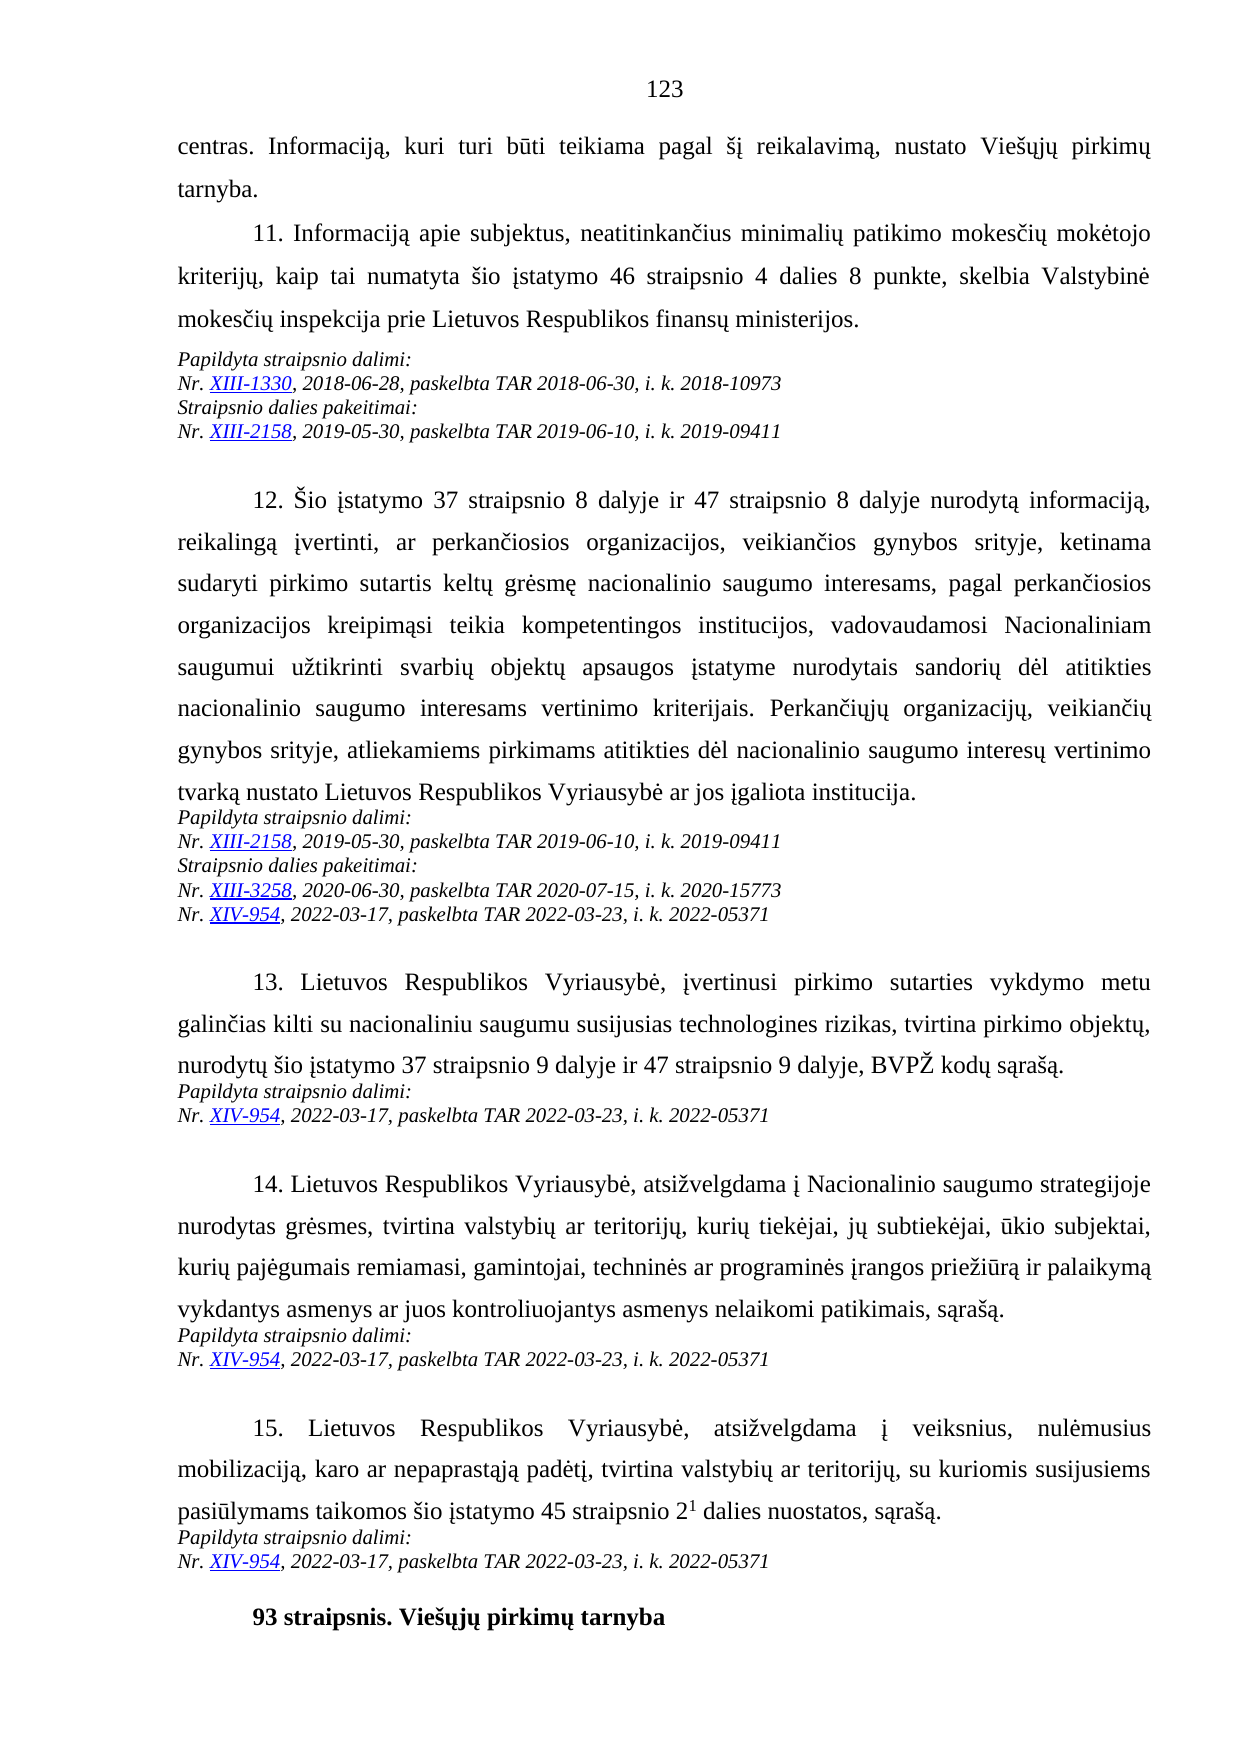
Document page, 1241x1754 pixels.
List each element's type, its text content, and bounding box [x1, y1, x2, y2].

text Straipsnio dalies pakeitimai: [177, 395, 1152, 419]
text Nr. XIII-1330, 2018-06-28, paskelbta TAR 2018-06-30, i. k. 2018-10973 [177, 371, 1152, 395]
text Nr. XIV-954, 2022-03-17, paskelbta TAR 2022-03-23, i. k. 2022-05371 [177, 1103, 1152, 1127]
text Nr. XIII-2158, 2019-05-30, paskelbta TAR 2019-06-10, i. k. 2019-09411 [177, 829, 1152, 853]
text Papildyta straipsnio dalimi: [177, 1079, 1152, 1103]
text Nr. XIII-3258, 2020-06-30, paskelbta TAR 2020-07-15, i. k. 2020-15773 [177, 877, 1152, 902]
text 11. Informaciją apie subjektus, neatitinkančius minimalių patikimo mokesčių mokėtojo kriterijų, kaip tai numatyta šio įstatymo 46 straipsnio 4 dalies 8 punkte, skelbia Valstybinė mokesčių inspekcija prie Lietuvos Respublikos finansų ministerijos. [177, 218, 1152, 333]
text Papildyta straipsnio dalimi: [177, 805, 1152, 829]
text Papildyta straipsnio dalimi: [177, 1525, 1152, 1549]
text 14. Lietuvos Respublikos Vyriausybė, atsižvelgdama į Nacionalinio saugumo strategijoje nurodytas grėsmes, tvirtina valstybių ar teritorijų, kurių tiekėjai, jų subtiekėjai, ūkio subjektai, kurių pajėgumais remiamasi, gamintojai, techninės ar programinės įrangos priežiūrą ir palaikymą vykdantys asmenys ar juos kontroliuojantys asmenys nelaikomi patikimais, sąrašą. [177, 1156, 1152, 1323]
text 15. Lietuvos Respublikos Vyriausybė, atsižvelgdama į veiksnius, nulėmusius mobilizaciją, karo ar nepaprastąją padėtį, tvirtina valstybių ar teritorijų, su kuriomis susijusiems pasiūlymams taikomos šio įstatymo 45 straipsnio 21 dalies nuostatos, sąrašą. [177, 1400, 1152, 1525]
text 12. Šio įstatymo 37 straipsnio 8 dalyje ir 47 straipsnio 8 dalyje nurodytą informaciją, reikalingą įvertinti, ar perkančiosios organizacijos, veikiančios gynybos srityje, ketinama sudaryti pirkimo sutartis keltų grėsmę nacionalinio saugumo interesams, pagal perkančiosios organizacijos kreipimąsi teikia kompetentingos institucijos, vadovaudamosi Nacionaliniam saugumui užtikrinti svarbių objektų apsaugos įstatyme nurodytais sandorių dėl atitikties nacionalinio saugumo interesams vertinimo kriterijais. Perkančiųjų organizacijų, veikiančių gynybos srityje, atliekamiems pirkimams atitikties dėl nacionalinio saugumo interesų vertinimo tvarką nustato Lietuvos Respublikos Vyriausybė ar jos įgaliota institucija. [177, 472, 1152, 805]
text Nr. XIV-954, 2022-03-17, paskelbta TAR 2022-03-23, i. k. 2022-05371 [177, 1347, 1152, 1371]
text Nr. XIII-2158, 2019-05-30, paskelbta TAR 2019-06-10, i. k. 2019-09411 [177, 419, 1152, 443]
text centras. Informaciją, kuri turi būti teikiama pagal šį reikalavimą, nustato Viešųjų pirkimų tarnyba. [177, 131, 1152, 203]
text Straipsnio dalies pakeitimai: [177, 853, 1152, 877]
text 93 straipsnis. Viešųjų pirkimų tarnyba [177, 1602, 1152, 1630]
text Nr. XIV-954, 2022-03-17, paskelbta TAR 2022-03-23, i. k. 2022-05371 [177, 902, 1152, 926]
text Papildyta straipsnio dalimi: [177, 1323, 1152, 1347]
text Papildyta straipsnio dalimi: [177, 347, 1152, 371]
text Nr. XIV-954, 2022-03-17, paskelbta TAR 2022-03-23, i. k. 2022-05371 [177, 1549, 1152, 1573]
text 13. Lietuvos Respublikos Vyriausybė, įvertinusi pirkimo sutarties vykdymo metu galinčias kilti su nacionaliniu saugumu susijusias technologines rizikas, tvirtina pirkimo objektų, nurodytų šio įstatymo 37 straipsnio 9 dalyje ir 47 straipsnio 9 dalyje, BVPŽ kodų sąrašą. [177, 954, 1152, 1079]
